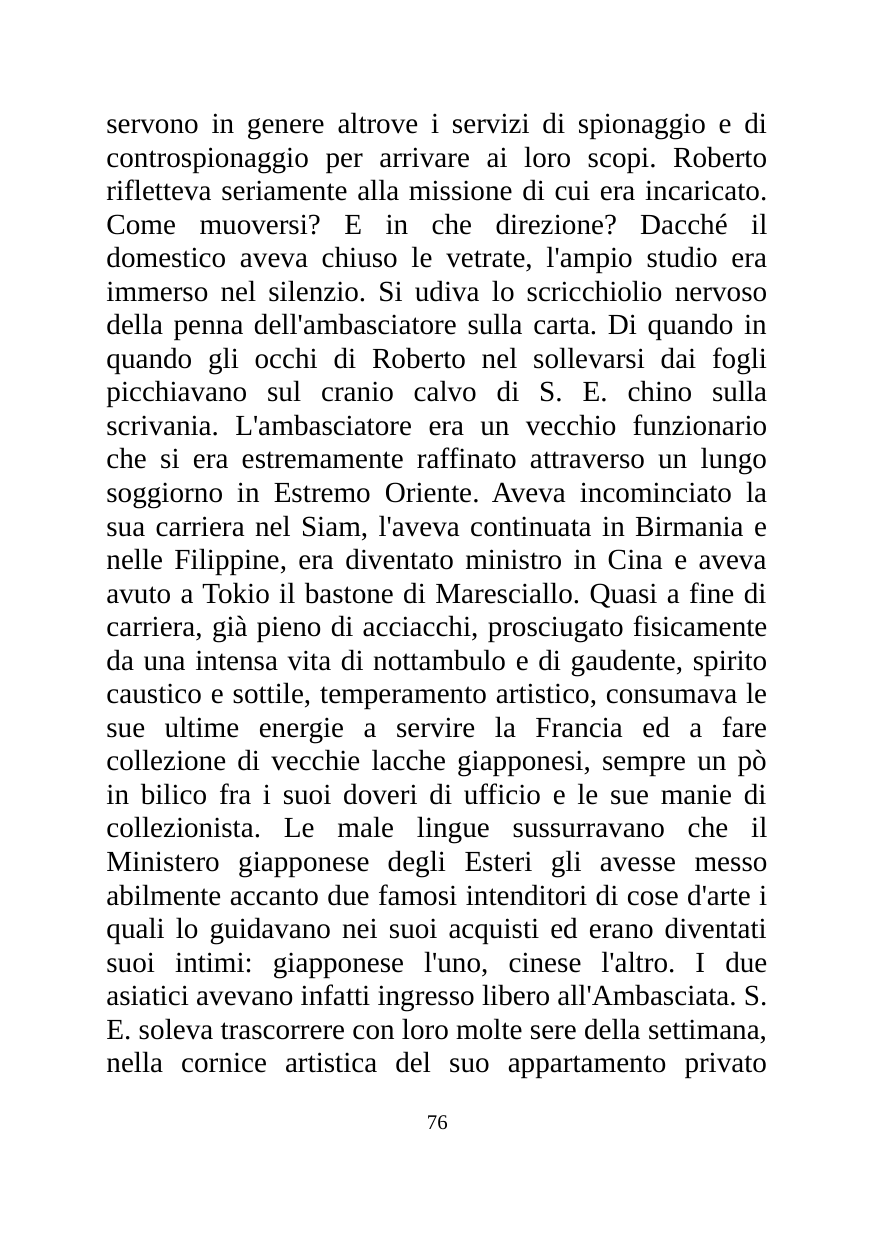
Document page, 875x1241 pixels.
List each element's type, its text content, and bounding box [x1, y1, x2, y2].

text servono in genere altrove i servizi di spionaggio e di controspionaggio per arrivare ai loro scopi. Roberto rifletteva seriamente alla missione di cui era incaricato. Come muoversi? E in che direzione? Dacché il domestico aveva chiuso le vetrate, l'ampio studio era immerso nel silenzio. Si udiva lo scricchiolio nervoso della penna dell'ambasciatore sulla carta. Di quando in quando gli occhi di Roberto nel sollevarsi dai fogli picchiavano sul cranio calvo di S. E. chino sulla scrivania. L'ambasciatore era un vecchio funzionario che si era estremamente raffinato attraverso un lungo soggiorno in Estremo Oriente. Aveva incominciato la sua carriera nel Siam, l'aveva continuata in Birmania e nelle Filippine, era diventato ministro in Cina e aveva avuto a Tokio il bastone di Maresciallo. Quasi a fine di carriera, già pieno di acciacchi, prosciugato fisicamente da una intensa vita di nottambulo e di gaudente, spirito caustico e sottile, temperamento artistico, consumava le sue ultime energie a servire la Francia ed a fare collezione di vecchie lacche giapponesi, sempre un pò in bilico fra i suoi doveri di ufficio e le sue manie di collezionista. Le male lingue sussurravano che il Ministero giapponese degli Esteri gli avesse messo abilmente accanto due famosi intenditori di cose d'arte i quali lo guidavano nei suoi acquisti ed erano diventati suoi intimi: giapponese l'uno, cinese l'altro. I due asiatici avevano infatti ingresso libero all'Ambasciata. S. E. soleva trascorrere con loro molte sere della settimana, nella cornice artistica del suo appartamento privato [106, 106, 768, 1079]
